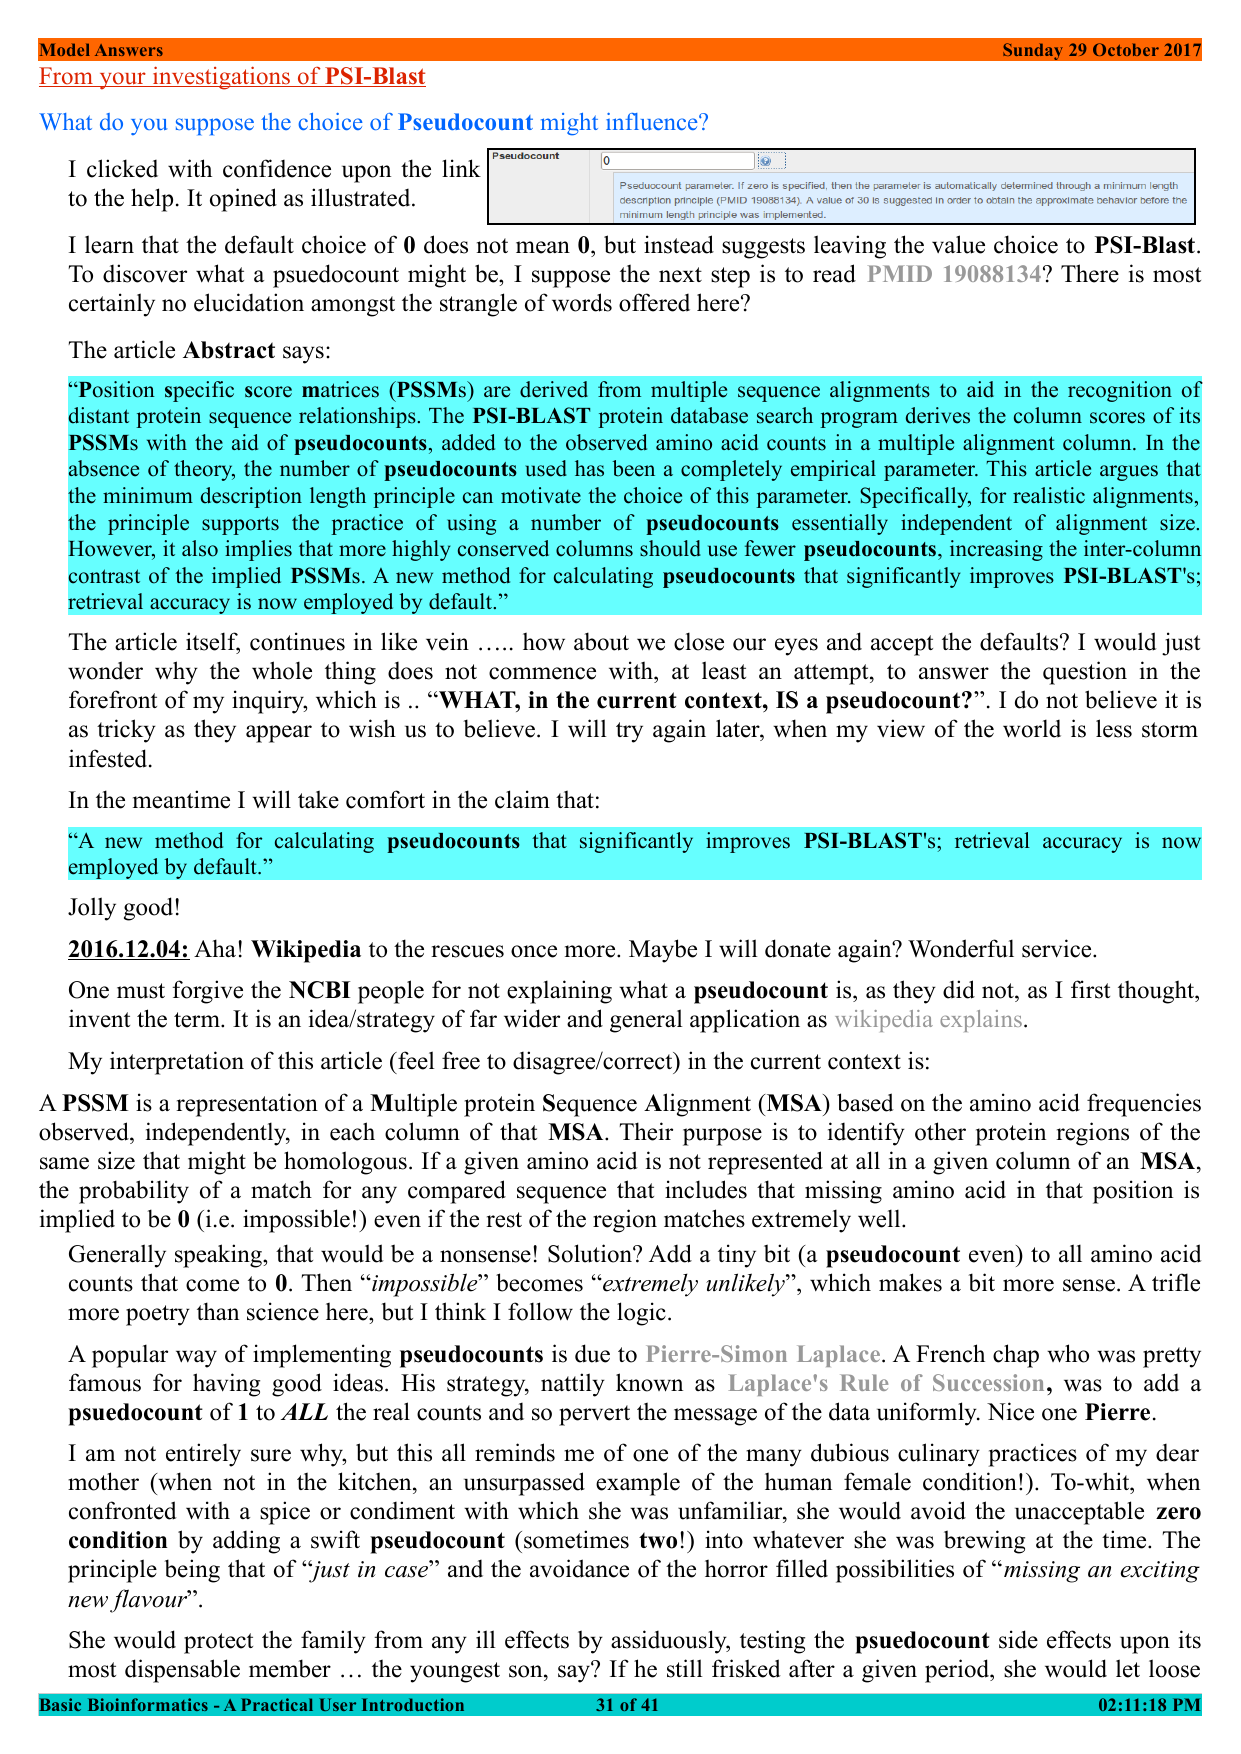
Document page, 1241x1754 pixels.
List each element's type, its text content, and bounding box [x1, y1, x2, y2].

picture [489, 150, 1194, 223]
text She would protect the family from any ill effects by assiduously, testing the psuedocount side effects upon its most dispensable member … the youngest son, say? If he still frisked after a given period, she would let loose [68, 1625, 1202, 1683]
text One must forgive the NCBI people for not explaining what a pseudocount is, as they did not, as I first thought, invent the term. It is an idea/strategy of far wider and general application as wikipedia explains. [68, 975, 1202, 1033]
text I am not entirely sure why, but this all reminds me of one of the many dubious culinary practices of my dear mother (when not in the kitchen, an unsurpassed example of the human female condition!). To-whit, when confronted with a spice or condiment with which she was unfamiliar, she would avoid the unacceptable zero condition by adding a swift pseudocount (sometimes two!) into whatever she was brewing at the time. The principle being that of “just in case” and the avoidance of the horror filled possibilities of “missing an exciting new flavour”. [68, 1438, 1202, 1612]
text A PSSM is a representation of a Multiple protein Sequence Alignment (MSA) based on the amino acid frequencies observed, independently, in each column of that MSA. Their purpose is to identify other protein regions of the same size that might be homologous. If a given amino acid is not represented at all in a given column of an MSA, the probability of a match for any compared sequence that includes that missing amino acid in that position is implied to be 0 (i.e. impossible!) even if the rest of the region matches extremely well. [38, 1087, 1202, 1233]
text A popular way of implementing pseudocounts is due to Pierre-Simon Laplace. A French chap who was pretty famous for having good ideas. His strategy, nattily known as Laplace's Rule of Succession, was to add a psuedocount of 1 to ALL the real counts and so pervert the message of the data uniformly. Nice one Pierre. [68, 1338, 1202, 1426]
text In the meantime I will take comfort in the claim that: [68, 785, 1202, 814]
text My interpretation of this article (feel free to disagree/correct) in the current context is: [68, 1046, 1202, 1075]
text Generally speaking, that would be a nonsense! Solution? Add a tiny bit (a pseudocount even) to all amino acid counts that come to 0. Then “impossible” becomes “extremely unlikely”, which makes a bit more sense. A trifle more poetry than science here, but I think I follow the logic. [68, 1239, 1202, 1326]
text The article Abstract says: [68, 335, 1202, 364]
text What do you suppose the choice of Pseudocount might influence? [38, 107, 1202, 136]
text “A new method for calculating pseudocounts that significantly improves PSI-BLAST's; retrieval accuracy is now employed by default.” [68, 827, 1202, 880]
text I learn that the default choice of 0 does not mean 0, but instead suggests leaving the value choice to PSI-Blast. To discover what a psuedocount might be, I suppose the next step is to read PMID 19088134? There is most certainly no elucidation amongst the strangle of words offered here? [68, 230, 1202, 317]
text Jolly good! [68, 892, 1202, 921]
text “Position specific score matrices (PSSMs) are derived from multiple sequence alignments to aid in the recognition of distant protein sequence relationships. The PSI-BLAST protein database search program derives the column scores of its PSSMs with the aid of pseudocounts, added to the observed amino acid counts in a multiple alignment column. In the absence of theory, the number of pseudocounts used has been a completely empirical parameter. This article argues that the minimum description length principle can motivate the choice of this parameter. Specifically, for realistic alignments, the principle supports the practice of using a number of pseudocounts essentially independent of alignment size. However, it also implies that more highly conserved columns should use fewer pseudocounts, increasing the inter-column contrast of the implied PSSMs. A new method for calculating pseudocounts that significantly improves PSI-BLAST's; retrieval accuracy is now employed by default.” [68, 376, 1202, 615]
text 2016.12.04: Aha! Wikipedia to the rescues once more. Maybe I will donate again? Wonderful service. [68, 934, 1202, 963]
text I clicked with confidence upon the link to the help. It opined as illustrated. [68, 154, 487, 212]
text The article itself, continues in like vein ….. how about we close our eyes and accept the defaults? I would just wonder why the whole thing does not commence with, at least an attempt, to answer the question in the forefront of my inquiry, which is .. “WHAT, in the current context, IS a pseudocount?”. I do not believe it is as tricky as they appear to wish us to believe. I will try again later, when my view of the world is less storm infested. [68, 627, 1202, 772]
text From your investigations of PSI-Blast [38, 61, 1202, 89]
